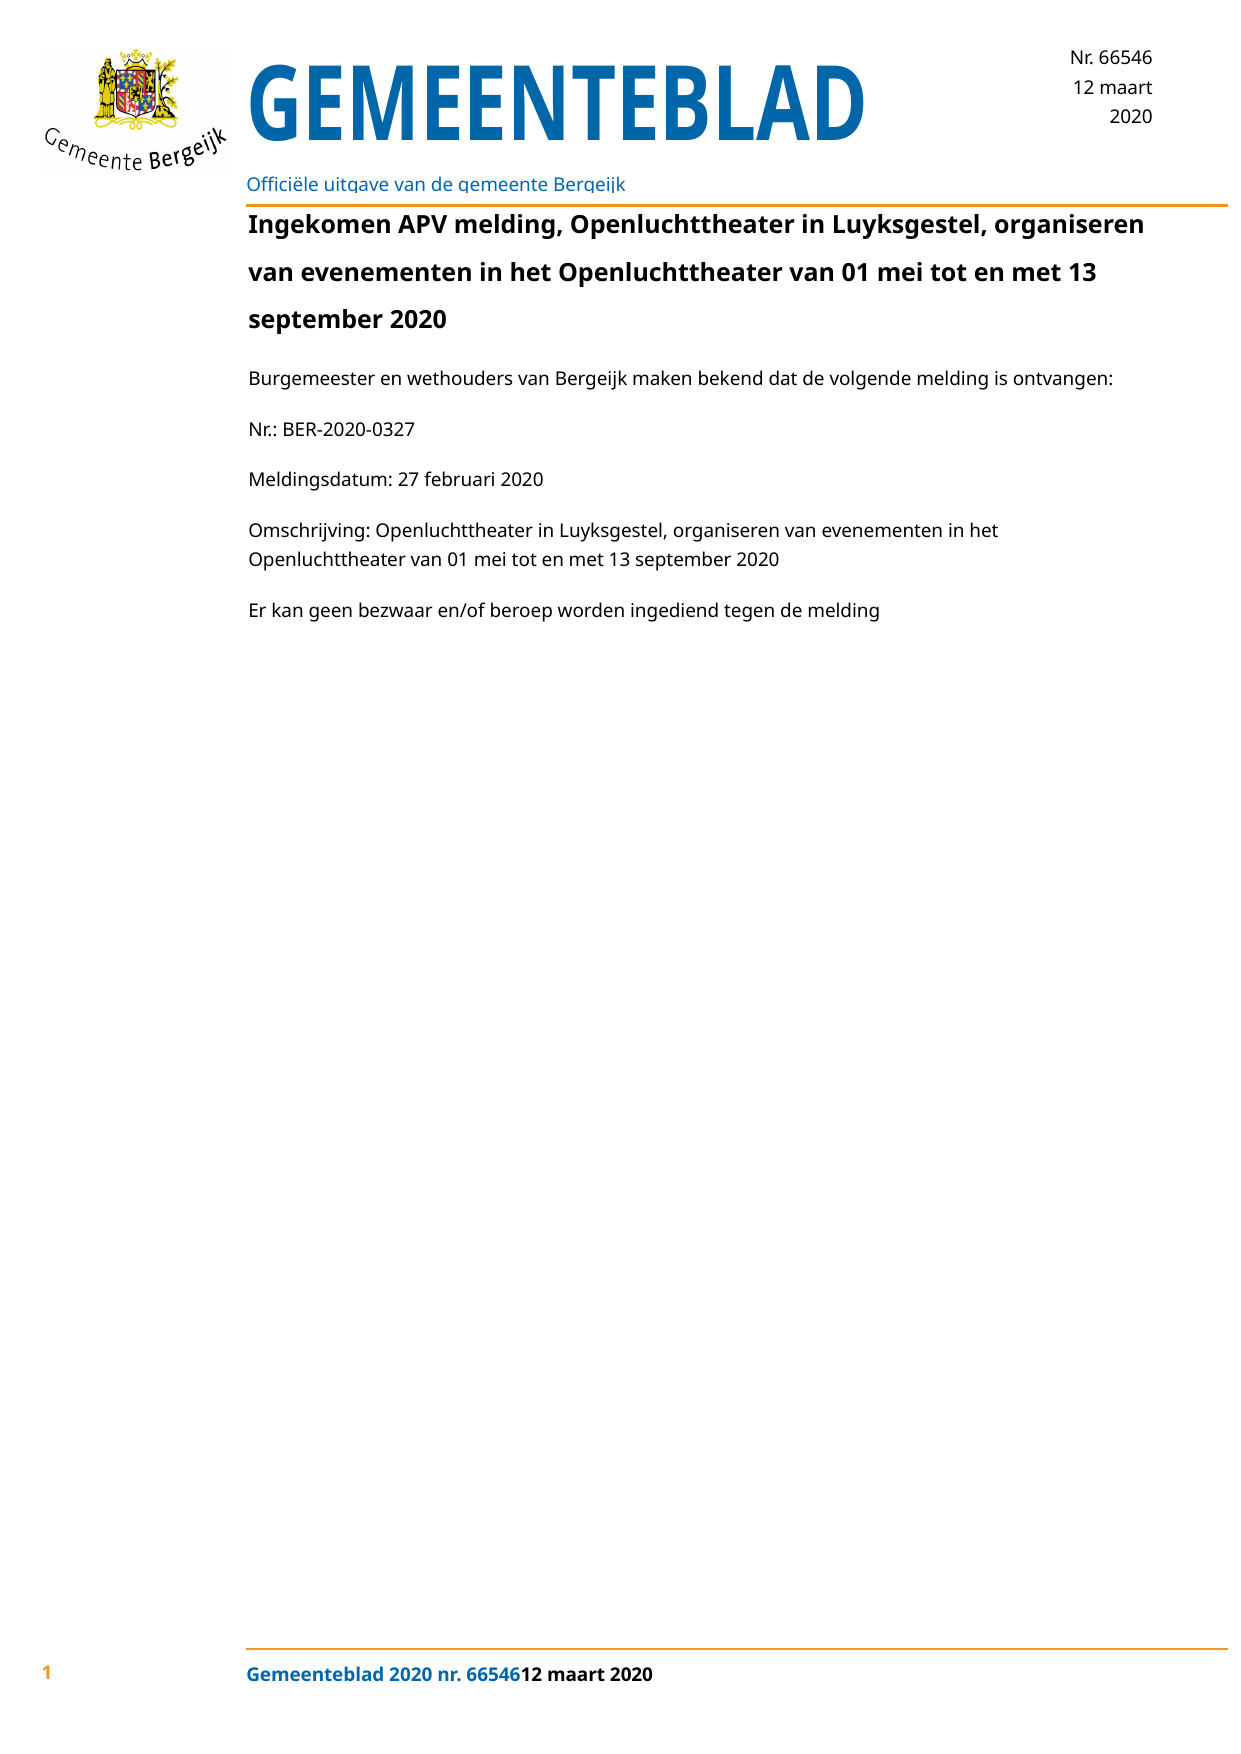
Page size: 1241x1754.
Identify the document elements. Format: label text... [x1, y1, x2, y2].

text Nr.: BER-2020-0327 [248, 416, 1152, 442]
text Burgemeester en wethouders van Bergeijk maken bekend dat de volgende melding is ontvangen: [248, 366, 1152, 391]
text Omschrijving: Openluchttheater in Luyksgestel, organiseren van evenementen in het Openluchttheater van 01 mei tot en met 13 september 2020 [248, 517, 1152, 572]
picture [41, 47, 231, 172]
text Ingekomen APV melding, Openluchttheater in Luyksgestel, organiseren van evenementen in het Openluchttheater van 01 mei tot en met 13 september 2020 [248, 207, 1152, 336]
text Meldingsdatum: 27 februari 2020 [248, 466, 1152, 492]
text Er kan geen bezwaar en/of beroep worden ingediend tegen de melding [248, 597, 1152, 622]
